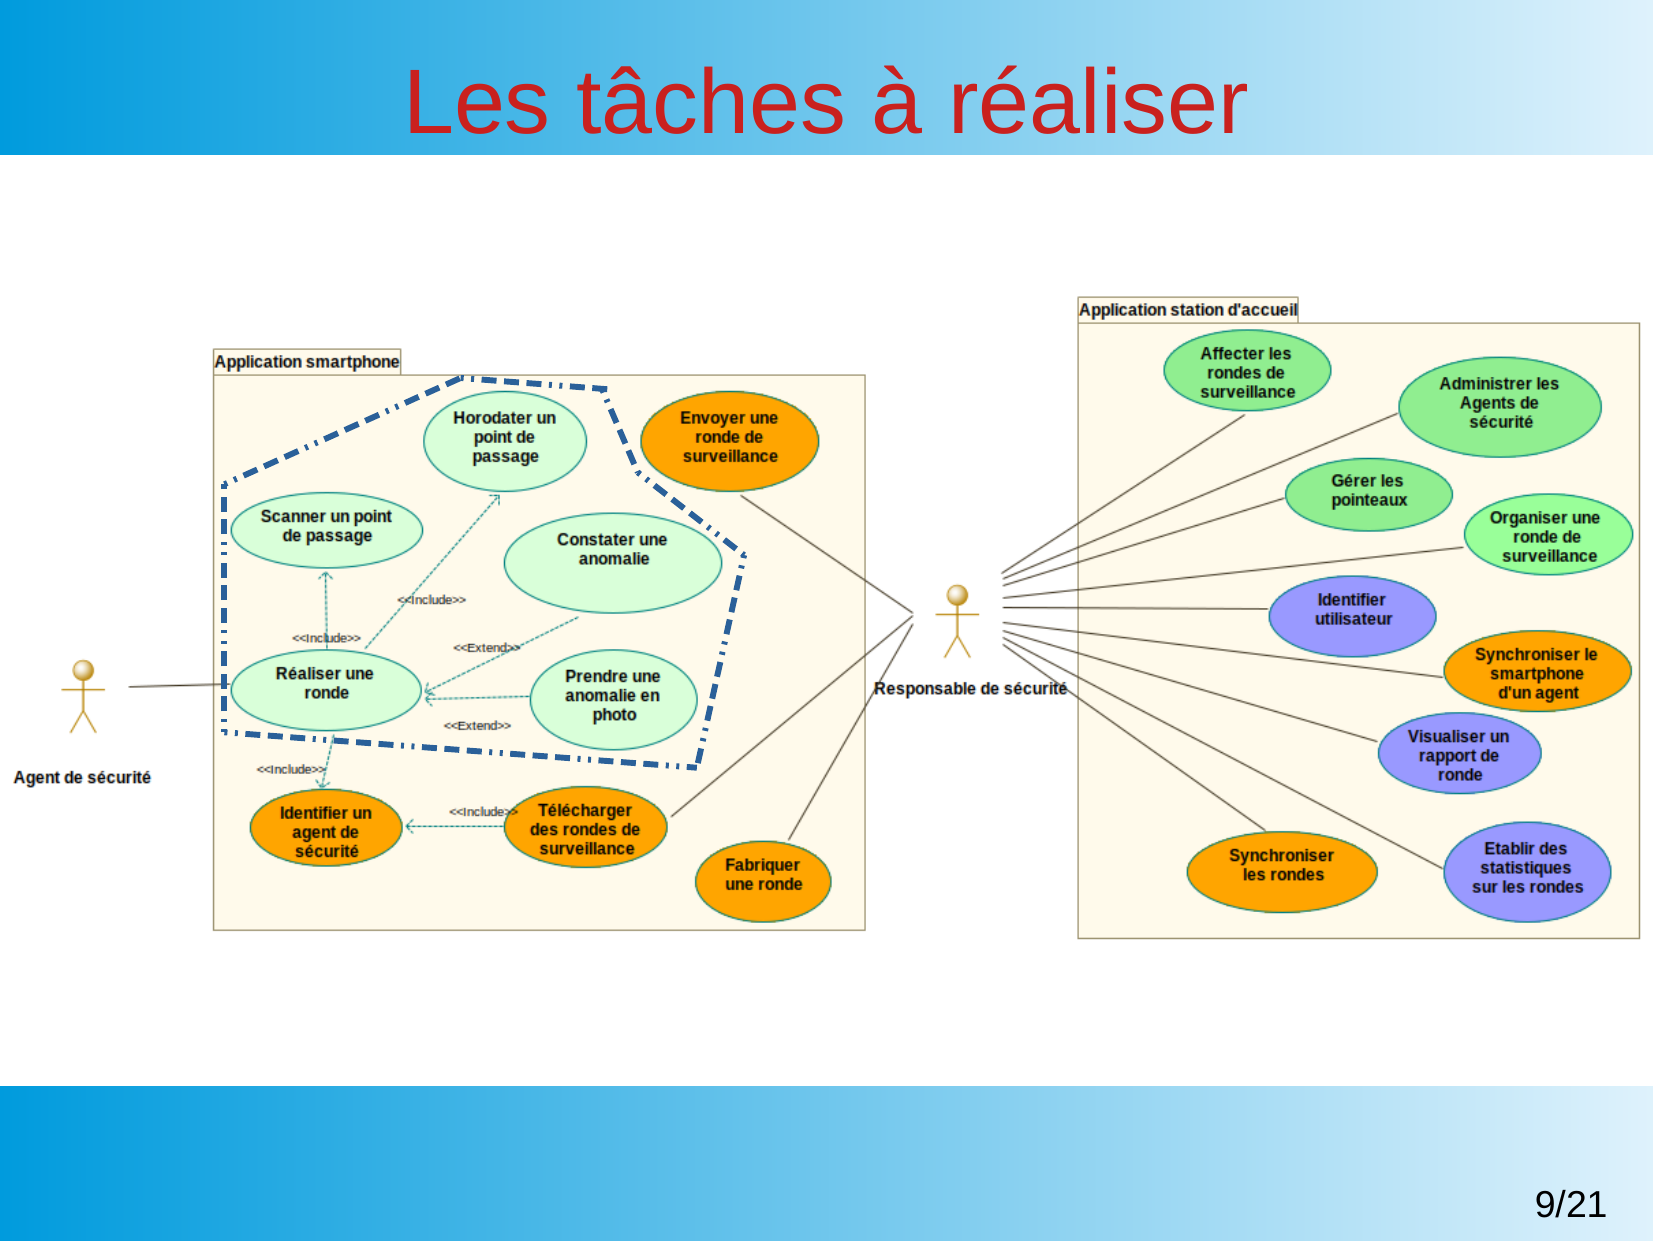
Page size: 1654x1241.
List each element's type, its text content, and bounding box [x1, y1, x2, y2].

picture [0, 283, 1654, 953]
text_box <numéro>/21 [1520, 1175, 1654, 1241]
title Les tâches à réaliser [82, 49, 1571, 155]
